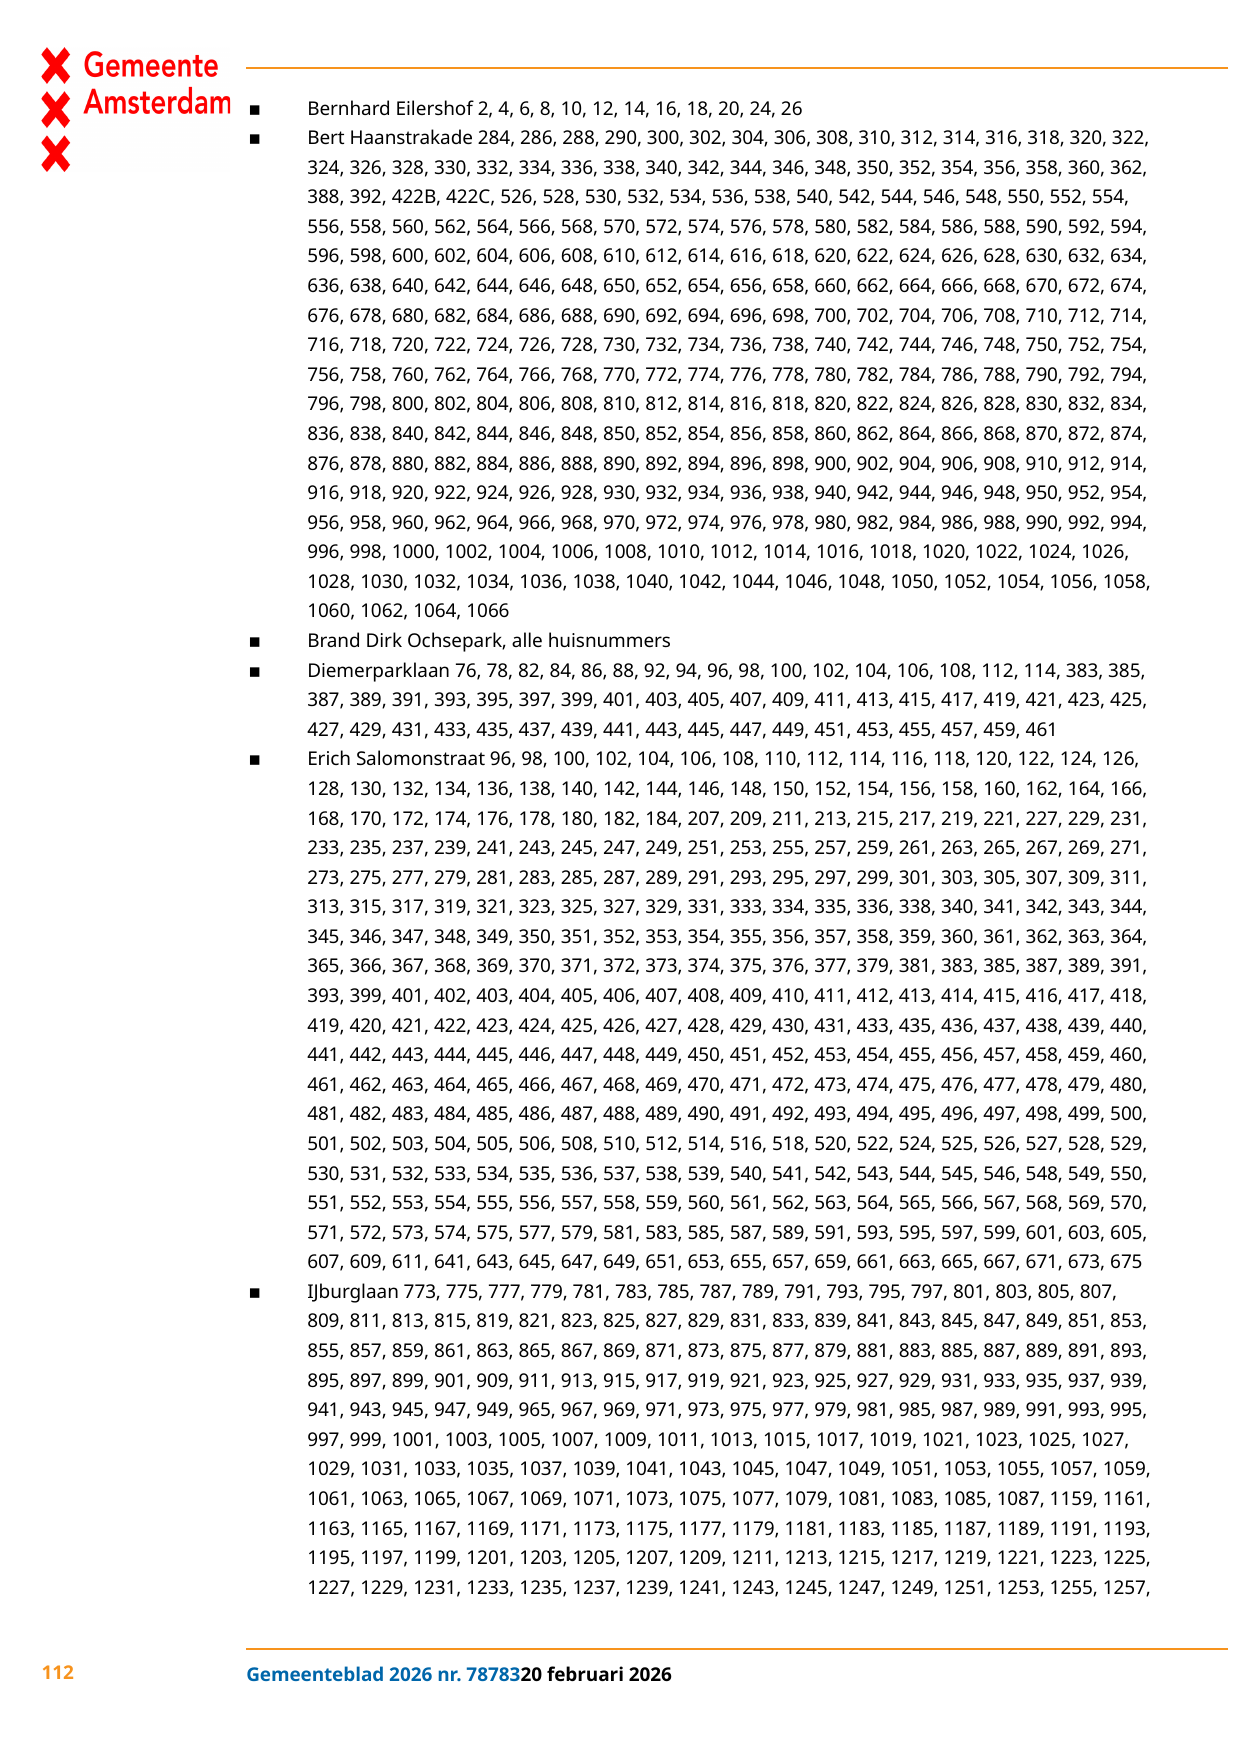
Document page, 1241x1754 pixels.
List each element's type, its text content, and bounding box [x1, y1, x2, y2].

list Diemerparklaan 76, 78, 82, 84, 86, 88, 92, 94, 96, 98, 100, 102, 104, 106, 108, 112, 114, 383, 385, 387, 389, 391, 393, 395, 397, 399, 401, 403, 405, 407, 409, 411, 413, 415, 417, 419, 421, 423, 425, 427, 429, 431, 433, 435, 437, 439, 441, 443, 445, 447, 449, 451, 453, 455, 457, 459, 461 [248, 657, 1152, 742]
list Erich Salomonstraat 96, 98, 100, 102, 104, 106, 108, 110, 112, 114, 116, 118, 120, 122, 124, 126, 128, 130, 132, 134, 136, 138, 140, 142, 144, 146, 148, 150, 152, 154, 156, 158, 160, 162, 164, 166, 168, 170, 172, 174, 176, 178, 180, 182, 184, 207, 209, 211, 213, 215, 217, 219, 221, 227, 229, 231, 233, 235, 237, 239, 241, 243, 245, 247, 249, 251, 253, 255, 257, 259, 261, 263, 265, 267, 269, 271, 273, 275, 277, 279, 281, 283, 285, 287, 289, 291, 293, 295, 297, 299, 301, 303, 305, 307, 309, 311, 313, 315, 317, 319, 321, 323, 325, 327, 329, 331, 333, 334, 335, 336, 338, 340, 341, 342, 343, 344, 345, 346, 347, 348, 349, 350, 351, 352, 353, 354, 355, 356, 357, 358, 359, 360, 361, 362, 363, 364, 365, 366, 367, 368, 369, 370, 371, 372, 373, 374, 375, 376, 377, 379, 381, 383, 385, 387, 389, 391, 393, 399, 401, 402, 403, 404, 405, 406, 407, 408, 409, 410, 411, 412, 413, 414, 415, 416, 417, 418, 419, 420, 421, 422, 423, 424, 425, 426, 427, 428, 429, 430, 431, 433, 435, 436, 437, 438, 439, 440, 441, 442, 443, 444, 445, 446, 447, 448, 449, 450, 451, 452, 453, 454, 455, 456, 457, 458, 459, 460, 461, 462, 463, 464, 465, 466, 467, 468, 469, 470, 471, 472, 473, 474, 475, 476, 477, 478, 479, 480, 481, 482, 483, 484, 485, 486, 487, 488, 489, 490, 491, 492, 493, 494, 495, 496, 497, 498, 499, 500, 501, 502, 503, 504, 505, 506, 508, 510, 512, 514, 516, 518, 520, 522, 524, 525, 526, 527, 528, 529, 530, 531, 532, 533, 534, 535, 536, 537, 538, 539, 540, 541, 542, 543, 544, 545, 546, 548, 549, 550, 551, 552, 553, 554, 555, 556, 557, 558, 559, 560, 561, 562, 563, 564, 565, 566, 567, 568, 569, 570, 571, 572, 573, 574, 575, 577, 579, 581, 583, 585, 587, 589, 591, 593, 595, 597, 599, 601, 603, 605, 607, 609, 611, 641, 643, 645, 647, 649, 651, 653, 655, 657, 659, 661, 663, 665, 667, 671, 673, 675 [248, 746, 1152, 1274]
list Bert Haanstrakade 284, 286, 288, 290, 300, 302, 304, 306, 308, 310, 312, 314, 316, 318, 320, 322, 324, 326, 328, 330, 332, 334, 336, 338, 340, 342, 344, 346, 348, 350, 352, 354, 356, 358, 360, 362, 388, 392, 422B, 422C, 526, 528, 530, 532, 534, 536, 538, 540, 542, 544, 546, 548, 550, 552, 554, 556, 558, 560, 562, 564, 566, 568, 570, 572, 574, 576, 578, 580, 582, 584, 586, 588, 590, 592, 594, 596, 598, 600, 602, 604, 606, 608, 610, 612, 614, 616, 618, 620, 622, 624, 626, 628, 630, 632, 634, 636, 638, 640, 642, 644, 646, 648, 650, 652, 654, 656, 658, 660, 662, 664, 666, 668, 670, 672, 674, 676, 678, 680, 682, 684, 686, 688, 690, 692, 694, 696, 698, 700, 702, 704, 706, 708, 710, 712, 714, 716, 718, 720, 722, 724, 726, 728, 730, 732, 734, 736, 738, 740, 742, 744, 746, 748, 750, 752, 754, 756, 758, 760, 762, 764, 766, 768, 770, 772, 774, 776, 778, 780, 782, 784, 786, 788, 790, 792, 794, 796, 798, 800, 802, 804, 806, 808, 810, 812, 814, 816, 818, 820, 822, 824, 826, 828, 830, 832, 834, 836, 838, 840, 842, 844, 846, 848, 850, 852, 854, 856, 858, 860, 862, 864, 866, 868, 870, 872, 874, 876, 878, 880, 882, 884, 886, 888, 890, 892, 894, 896, 898, 900, 902, 904, 906, 908, 910, 912, 914, 916, 918, 920, 922, 924, 926, 928, 930, 932, 934, 936, 938, 940, 942, 944, 946, 948, 950, 952, 954, 956, 958, 960, 962, 964, 966, 968, 970, 972, 974, 976, 978, 980, 982, 984, 986, 988, 990, 992, 994, 996, 998, 1000, 1002, 1004, 1006, 1008, 1010, 1012, 1014, 1016, 1018, 1020, 1022, 1024, 1026, 1028, 1030, 1032, 1034, 1036, 1038, 1040, 1042, 1044, 1046, 1048, 1050, 1052, 1054, 1056, 1058, 1060, 1062, 1064, 1066 [248, 124, 1152, 623]
picture [41, 47, 231, 172]
list Bernhard Eilershof 2, 4, 6, 8, 10, 12, 14, 16, 18, 20, 24, 26 [248, 95, 1152, 121]
list Brand Dirk Ochsepark, alle huisnummers [248, 627, 1152, 653]
list IJburglaan 773, 775, 777, 779, 781, 783, 785, 787, 789, 791, 793, 795, 797, 801, 803, 805, 807, 809, 811, 813, 815, 819, 821, 823, 825, 827, 829, 831, 833, 839, 841, 843, 845, 847, 849, 851, 853, 855, 857, 859, 861, 863, 865, 867, 869, 871, 873, 875, 877, 879, 881, 883, 885, 887, 889, 891, 893, 895, 897, 899, 901, 909, 911, 913, 915, 917, 919, 921, 923, 925, 927, 929, 931, 933, 935, 937, 939, 941, 943, 945, 947, 949, 965, 967, 969, 971, 973, 975, 977, 979, 981, 985, 987, 989, 991, 993, 995, 997, 999, 1001, 1003, 1005, 1007, 1009, 1011, 1013, 1015, 1017, 1019, 1021, 1023, 1025, 1027, 1029, 1031, 1033, 1035, 1037, 1039, 1041, 1043, 1045, 1047, 1049, 1051, 1053, 1055, 1057, 1059, 1061, 1063, 1065, 1067, 1069, 1071, 1073, 1075, 1077, 1079, 1081, 1083, 1085, 1087, 1159, 1161, 1163, 1165, 1167, 1169, 1171, 1173, 1175, 1177, 1179, 1181, 1183, 1185, 1187, 1189, 1191, 1193, 1195, 1197, 1199, 1201, 1203, 1205, 1207, 1209, 1211, 1213, 1215, 1217, 1219, 1221, 1223, 1225, 1227, 1229, 1231, 1233, 1235, 1237, 1239, 1241, 1243, 1245, 1247, 1249, 1251, 1253, 1255, 1257, [248, 1278, 1152, 1600]
